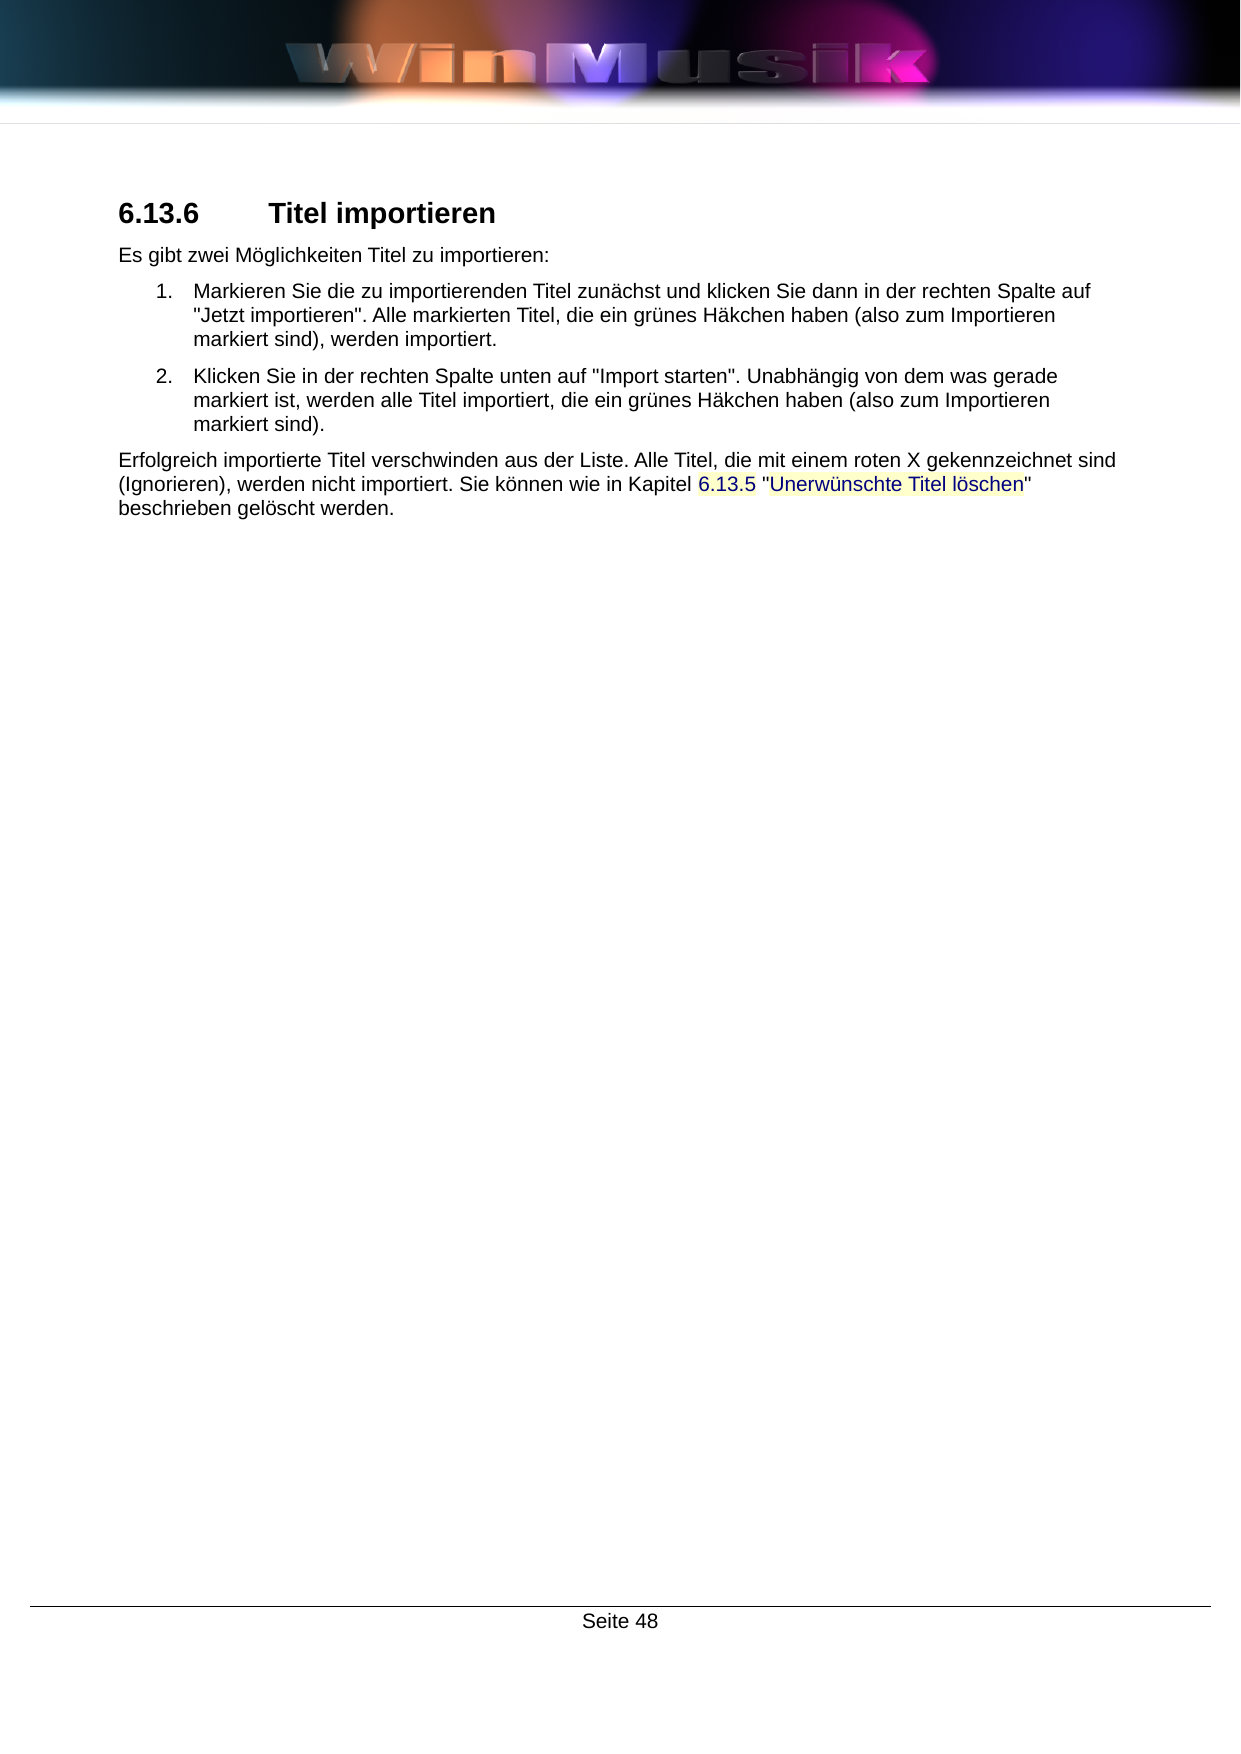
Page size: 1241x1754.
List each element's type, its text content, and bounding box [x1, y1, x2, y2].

list Markieren Sie die zu importierenden Titel zunächst und klicken Sie dann in der rechten Spalte auf "Jetzt importieren". Alle markierten Titel, die ein grünes Häkchen haben (also zum Importieren markiert sind), werden importiert. [156, 279, 1122, 351]
text Erfolgreich importierte Titel verschwinden aus der Liste. Alle Titel, die mit einem roten X gekennzeichnet sind (Ignorieren), werden nicht importiert. Sie können wie in Kapitel 6.13.5 "Unerwünschte Titel löschen" beschrieben gelöscht werden. [118, 448, 1122, 520]
list Klicken Sie in der rechten Spalte unten auf "Import starten". Unabhängig von dem was gerade markiert ist, werden alle Titel importiert, die ein grünes Häkchen haben (also zum Importieren markiert sind). [156, 363, 1122, 435]
subtitle Titel importieren [118, 197, 1122, 230]
text Es gibt zwei Möglichkeiten Titel zu importieren: [118, 243, 1122, 267]
